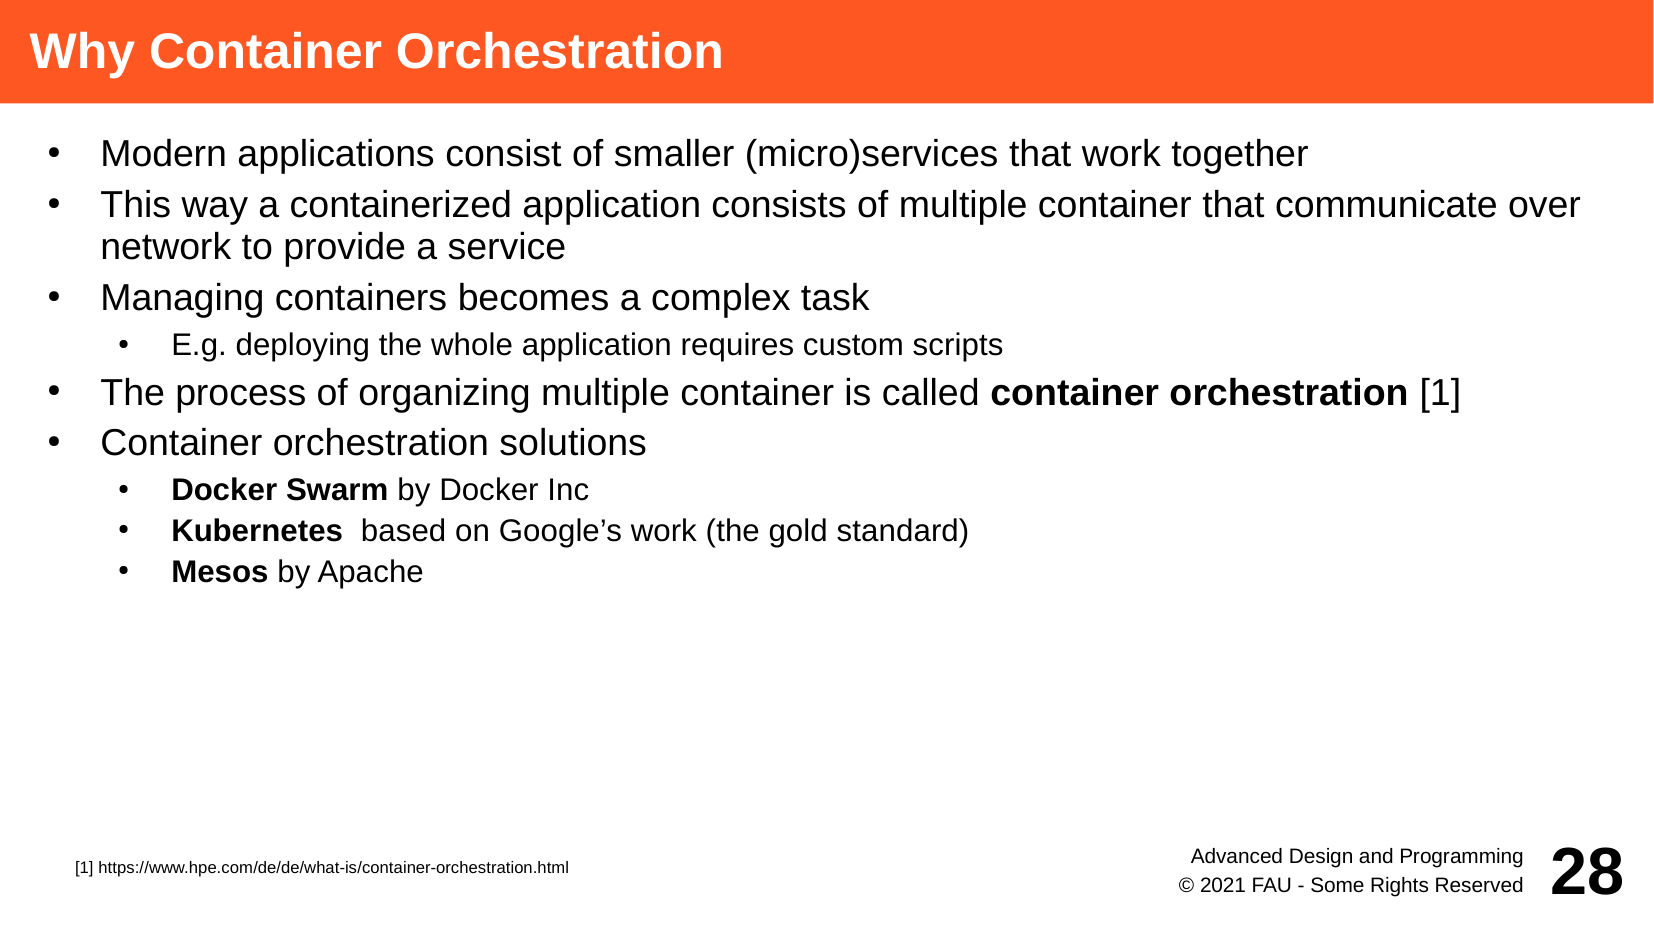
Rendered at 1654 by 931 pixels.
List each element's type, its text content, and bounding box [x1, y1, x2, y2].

text_box [1] https://www.hpe.com/de/de/what-is/container-orchestration.html [45, 840, 601, 896]
title Why Container Orchestration [0, 0, 1654, 104]
list Modern applications consist of smaller (micro)services that work together This way a containerized application consists of multiple container that communicate over network to provide a service Managing containers becomes a complex task E.g. deploying the whole application requires custom scripts The process of organizing multiple container is called container orchestration [1] Container orchestration solutions Docker Swarm by Docker Inc Kubernetes based on Google’s work (the gold standard) Mesos by Apache [29, 132, 1625, 331]
